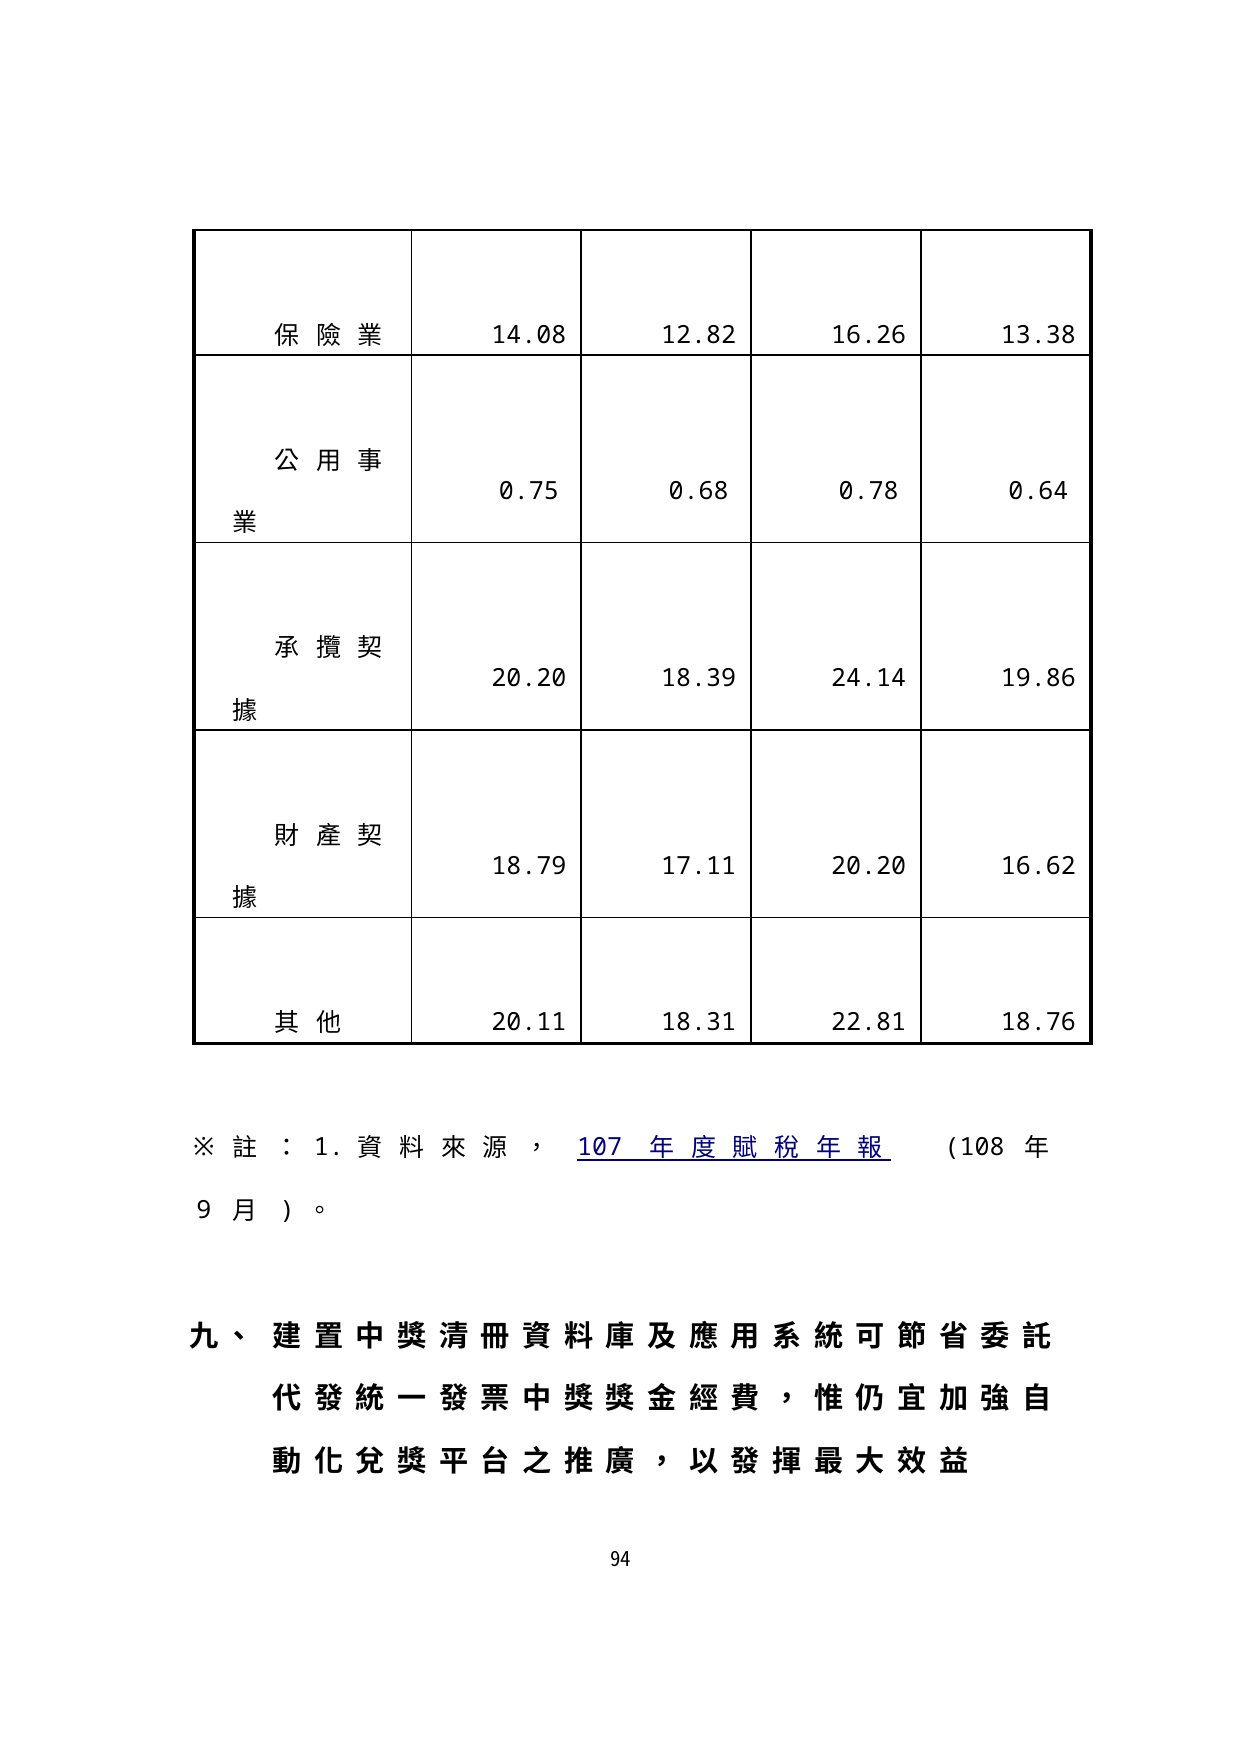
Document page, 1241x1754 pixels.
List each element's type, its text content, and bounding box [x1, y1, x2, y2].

table_cell 18.79 [412, 731, 580, 917]
table_cell 0.68 [582, 356, 750, 542]
table_cell 17.11 [582, 731, 750, 917]
table_cell 20.20 [752, 731, 920, 917]
table_cell 14.08 [412, 231, 580, 354]
table_cell 22.81 [752, 918, 920, 1042]
table_cell 18.31 [582, 918, 750, 1042]
table_cell 24.14 [752, 543, 920, 729]
table_cell 20.11 [412, 918, 580, 1042]
table_cell 承攬契據 [196, 543, 411, 729]
table_cell 0.75 [412, 356, 580, 542]
table_cell 13.38 [922, 231, 1089, 354]
text 九、建置中獎清冊資料庫及應用系統可節省委託代發統一發票中獎獎金經費，惟仍宜加強自動化兌獎平台之推廣，以發揮最大效益 [183, 1292, 1058, 1479]
text ※註：1.資料來源，107年度賦稅年報 (108年9月)。 [183, 1104, 1058, 1229]
table_cell 財產契據 [196, 731, 411, 917]
table_cell 0.78 [752, 356, 920, 542]
table_cell 其他 [196, 918, 411, 1042]
table_cell 12.82 [582, 231, 750, 354]
table_cell 18.76 [922, 918, 1089, 1042]
table_cell 16.62 [922, 731, 1089, 917]
table_cell 公用事業 [196, 356, 411, 542]
table_cell 16.26 [752, 231, 920, 354]
table_cell 0.64 [922, 356, 1089, 542]
table_cell 20.20 [412, 543, 580, 729]
table_cell 18.39 [582, 543, 750, 729]
table_cell 保險業 [196, 231, 411, 354]
table_cell 19.86 [922, 543, 1089, 729]
